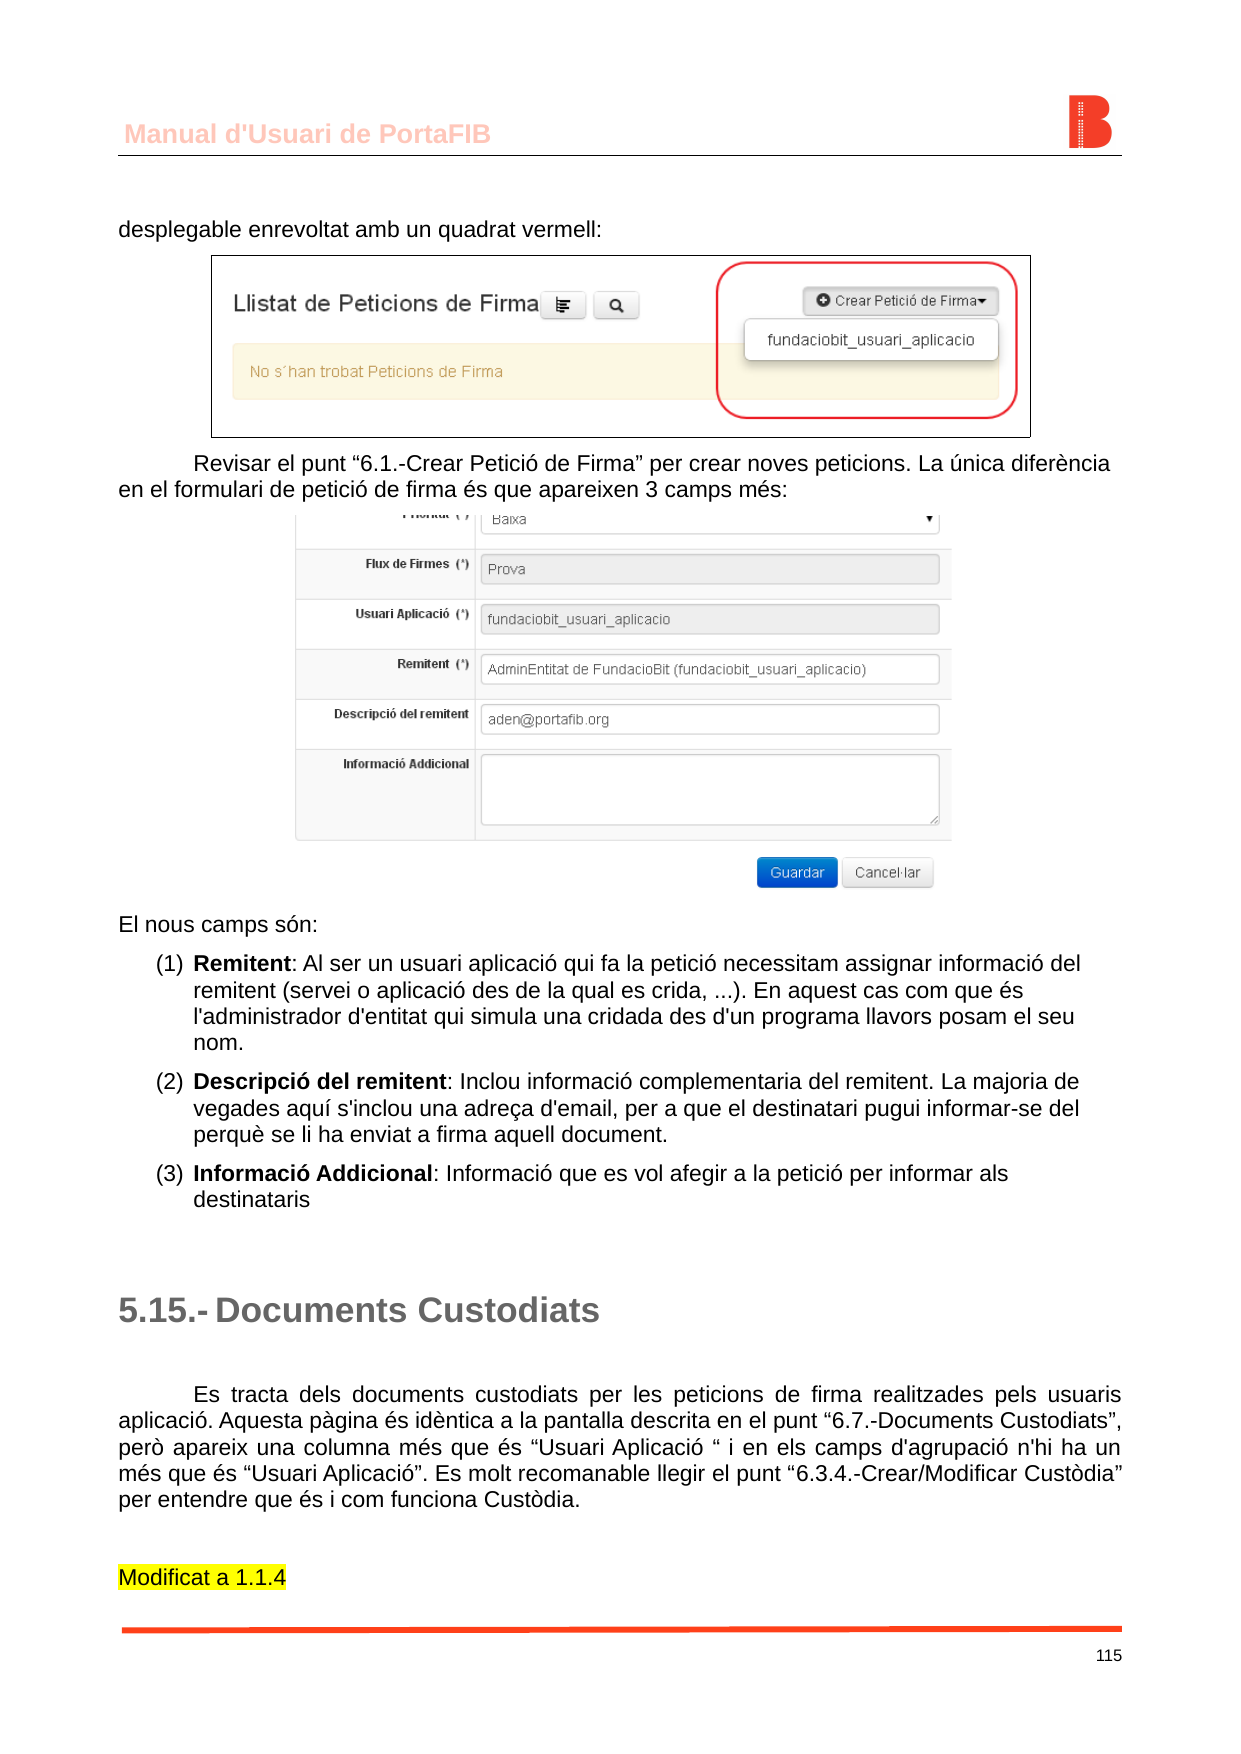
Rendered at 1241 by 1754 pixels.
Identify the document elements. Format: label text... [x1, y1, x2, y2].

list Remitent: Al ser un usuari aplicació qui fa la petició necessitam assignar informació del remitent (servei o aplicació des de la qual es crida, ...). En aquest cas com que és l'administrador d'entitat qui simula una cridada des d'un programa llavors posam el seu nom. [156, 950, 1122, 1056]
text desplegable enrevoltat amb un quadrat vermell: [118, 216, 1122, 242]
text Modificat a 1.1.4 [118, 1564, 1122, 1590]
text Revisar el punt “6.1Crear Petició de Firma” per crear noves peticions. La única diferència en el formulari de petició de firma és que apareixen 3 camps més: [118, 450, 1122, 502]
text Es tracta dels documents custodiats per les peticions de firma realitzades pels usuaris aplicació. Aquesta pàgina és idèntica a la pantalla descrita en el punt “6.7Documents Custodiats”, però apareix una columna més que és “Usuari Aplicació “ i en els camps d'agrupació n'hi ha un més que és “Usuari Aplicació”. Es molt recomanable llegir el punt “6.3.4Crear/Modificar Custòdia” per entendre que és i com funciona Custòdia. [118, 1381, 1122, 1513]
picture [288, 515, 952, 899]
list Descripció del remitent: Inclou informació complementaria del remitent. La majoria de vegades aquí s'inclou una adreça d'email, per a que el destinatari pugui informar-se del perquè se li ha enviat a firma aquell document. [156, 1068, 1122, 1147]
picture [1063, 94, 1117, 150]
picture [213, 257, 1027, 435]
subtitle Documents Custodiats [118, 1289, 1122, 1329]
text El nous camps són: [118, 911, 1122, 938]
list Informació Addicional: Informació que es vol afegir a la petició per informar als destinataris [156, 1160, 1122, 1212]
